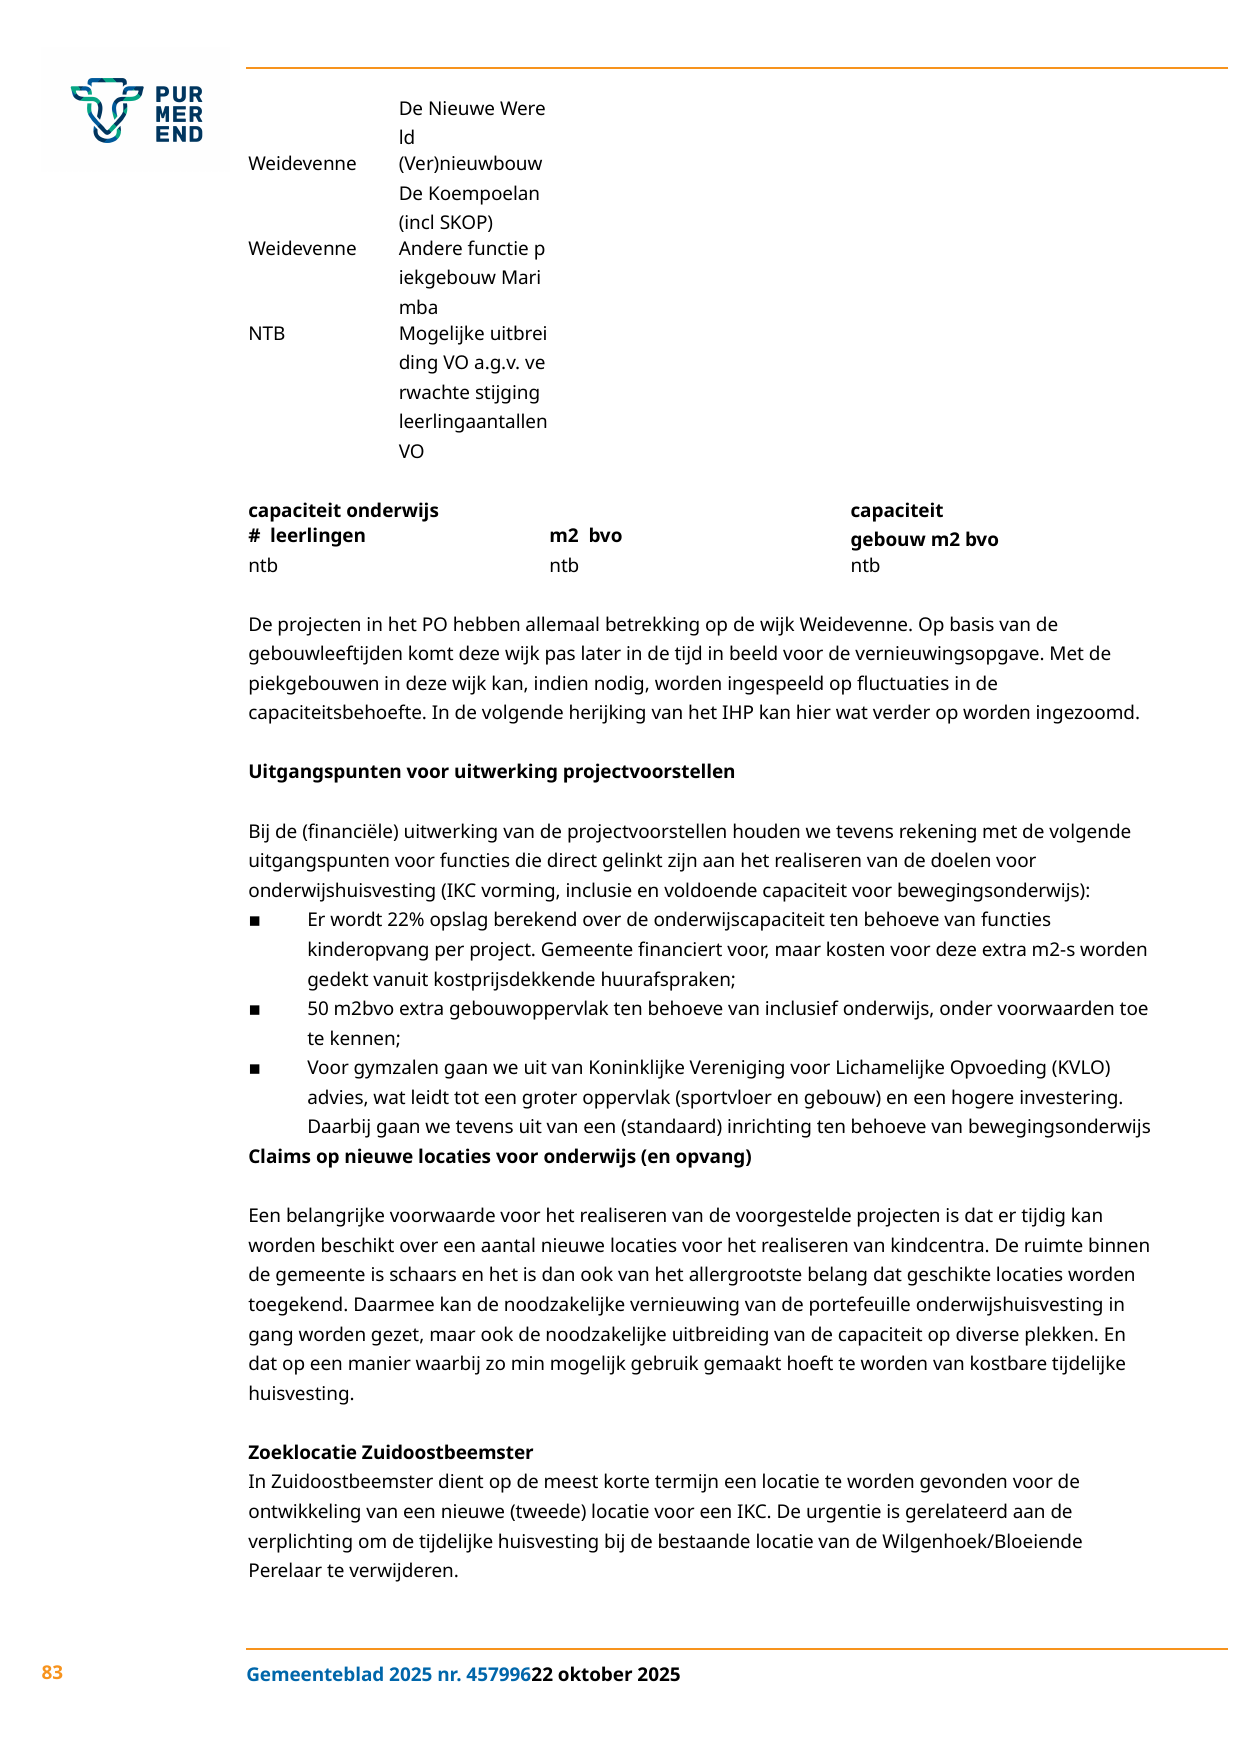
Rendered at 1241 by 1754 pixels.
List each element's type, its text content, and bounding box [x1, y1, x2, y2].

table_cell m2 bvo [549, 523, 850, 552]
table_cell Andere functie piekgebouw Marimba [399, 235, 549, 320]
picture [41, 47, 231, 172]
table_cell [549, 95, 700, 464]
table_cell De Nieuwe Wereld [399, 95, 549, 150]
table_cell [850, 95, 1001, 464]
text Een belangrijke voorwaarde voor het realiseren van de voorgestelde projecten is dat er tijdig kan worden beschikt over een aantal nieuwe locaties voor het realiseren van kindcentra. De ruimte binnen de gemeente is schaars en het is dan ook van het allergrootste belang dat geschikte locaties worden toegekend. Daarmee kan de noodzakelijke vernieuwing van de portefeuille onderwijshuisvesting in gang worden gezet, maar ook de noodzakelijke uitbreiding van de capaciteit op diverse plekken. En dat op een manier waarbij zo min mogelijk gebruik gemaakt hoeft te worden van kostbare tijdelijke huisvesting. [248, 1202, 1152, 1406]
table_cell [700, 95, 850, 464]
table_cell # leerlingen [248, 523, 549, 552]
table_cell NTB [248, 320, 398, 464]
table_cell (Ver)nieuwbouw De Koempoelan (incl SKOP) [399, 150, 549, 235]
text Uitgangspunten voor uitwerking projectvoorstellen [248, 759, 1152, 784]
text Bij de (financiële) uitwerking van de projectvoorstellen houden we tevens rekening met de volgende uitgangspunten voor functies die direct gelinkt zijn aan het realiseren van de doelen voor onderwijshuisvesting (IKC vorming, inclusie en voldoende capaciteit voor bewegingsonderwijs): [248, 818, 1152, 903]
text In Zuidoostbeemster dient op de meest korte termijn een locatie te worden gevonden voor de ontwikkeling van een nieuwe (tweede) locatie voor een IKC. De urgentie is gerelateerd aan de verplichting om de tijdelijke huisvesting bij de bestaande locatie van de Wilgenhoek/Bloeiende Perelaar te verwijderen. [248, 1469, 1152, 1583]
table_cell ntb [549, 552, 850, 578]
table_cell Weidevenne [248, 235, 398, 320]
table_header capaciteit gebouw m2 bvo [850, 497, 1152, 552]
list 50 m2bvo extra gebouwoppervlak ten behoeve van inclusief onderwijs, onder voorwaarden toe te kennen; [248, 995, 1152, 1051]
table_cell [248, 95, 398, 150]
table_cell Weidevenne [248, 150, 398, 235]
table_cell ntb [248, 552, 549, 578]
text Zoeklocatie Zuidoostbeemster [248, 1439, 1152, 1465]
list Voor gymzalen gaan we uit van Koninklijke Vereniging voor Lichamelijke Opvoeding (KVLO) advies, wat leidt tot een groter oppervlak (sportvloer en gebouw) en een hogere investering. Daarbij gaan we tevens uit van een (standaard) inrichting ten behoeve van bewegingsonderwijs [248, 1054, 1152, 1139]
text Claims op nieuwe locaties voor onderwijs (en opvang) [248, 1143, 1152, 1169]
text De projecten in het PO hebben allemaal betrekking op de wijk Weidevenne. Op basis van de gebouwleeftijden komt deze wijk pas later in de tijd in beeld voor de vernieuwingsopgave. Met de piekgebouwen in deze wijk kan, indien nodig, worden ingespeeld op fluctuaties in de capaciteitsbehoefte. In de volgende herijking van het IHP kan hier wat verder op worden ingezoomd. [248, 611, 1152, 725]
table_cell [1001, 95, 1152, 464]
table_cell Mogelijke uitbreiding VO a.g.v. verwachte stijging leerlingaantallen VO [399, 320, 549, 464]
table_cell ntb [850, 552, 1152, 578]
list Er wordt 22% opslag berekend over de onderwijscapaciteit ten behoeve van functies kinderopvang per project. Gemeente financiert voor, maar kosten voor deze extra m2-s worden gedekt vanuit kostprijsdekkende huurafspraken; [248, 907, 1152, 991]
table_header capaciteit onderwijs [248, 497, 850, 523]
